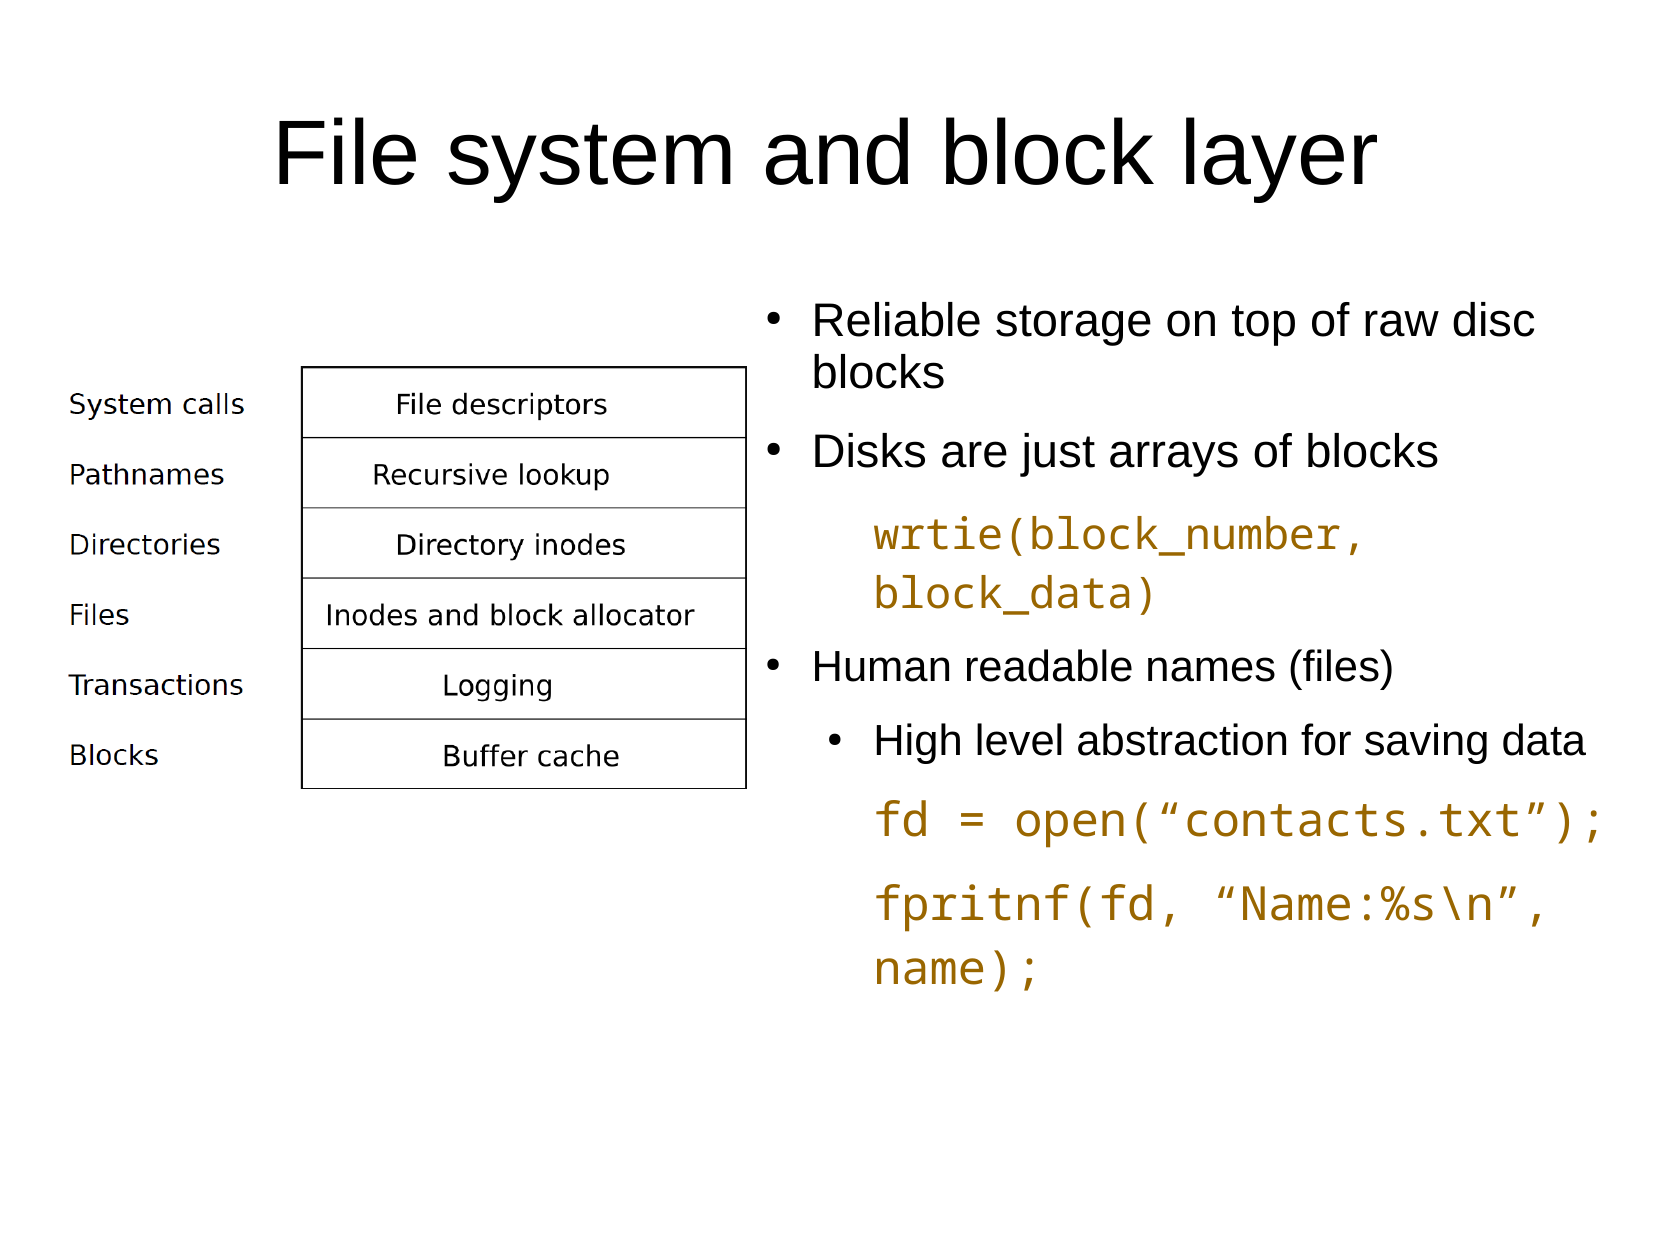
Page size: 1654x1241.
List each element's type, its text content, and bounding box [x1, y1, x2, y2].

list Reliable storage on top of raw disc blocks Disks are just arrays of blocks wrtie(block_number, block_data) Human readable names (files) High level abstraction for saving data fd = open(“contacts.txt”); fpritnf(fd, “Name:%s\n”, name); [750, 293, 1613, 1013]
picture [58, 345, 758, 796]
title File system and block layer [82, 49, 1571, 257]
